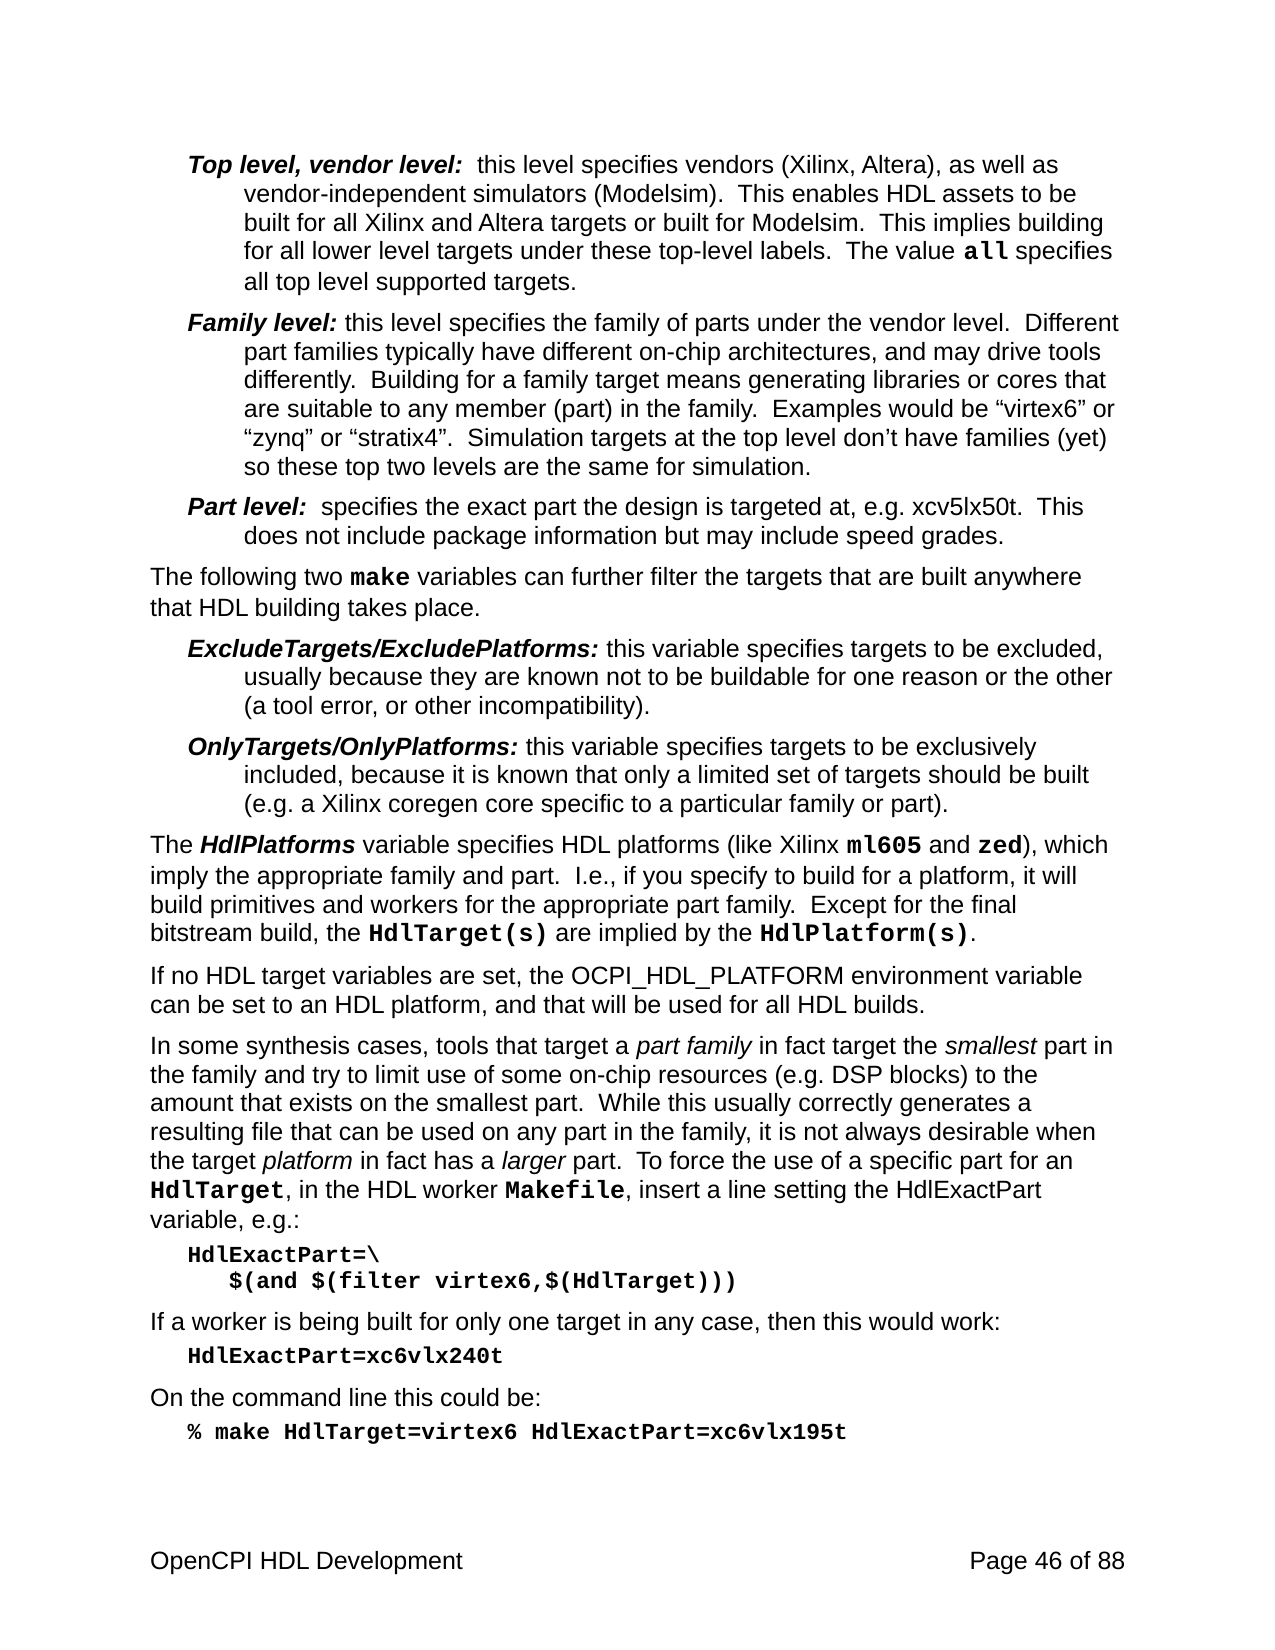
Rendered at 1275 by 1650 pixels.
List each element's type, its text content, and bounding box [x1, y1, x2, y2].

text If no HDL target variables are set, the OCPI_HDL_PLATFORM environment variable can be set to an HDL platform, and that will be used for all HDL builds. [150, 961, 1125, 1019]
text OnlyTargets/OnlyPlatforms: this variable specifies targets to be exclusively included, because it is known that only a limited set of targets should be built (e.g. a Xilinx coregen core specific to a particular family or part). [187, 732, 1125, 818]
text If a worker is being built for only one target in any case, then this would work: [150, 1307, 1125, 1336]
text Top level, vendor level: this level specifies vendors (Xilinx, Altera), as well as vendor-independent simulators (Modelsim). This enables HDL assets to be built for all Xilinx and Altera targets or built for Modelsim. This implies building for all lower level targets under these top-level labels. The value all specifies all top level supported targets. [187, 150, 1125, 296]
text Family level: this level specifies the family of parts under the vendor level. Different part families typically have different on-chip architectures, and may drive tools differently. Building for a family target means generating libraries or cores that are suitable to any member (part) in the family. Examples would be “virtex6” or “zynq” or “stratix4”. Simulation targets at the top level don’t have families (yet) so these top two levels are the same for simulation. [187, 308, 1125, 480]
text HdlExactPart=xc6vlx240t [187, 1345, 1125, 1371]
text % make HdlTarget=virtex6 HdlExactPart=xc6vlx195t [187, 1420, 1125, 1446]
text ExcludeTargets/ExcludePlatforms: this variable specifies targets to be excluded, usually because they are known not to be buildable for one reason or the other (a tool error, or other incompatibility). [187, 633, 1125, 720]
text In some synthesis cases, tools that target a part family in fact target the smallest part in the family and try to limit use of some on-chip resources (e.g. DSP blocks) to the amount that exists on the smallest part. While this usually correctly generates a resulting file that can be used on any part in the family, it is not always desirable when the target platform in fact has a larger part. To force the use of a specific part for an HdlTarget, in the HDL worker Makefile, insert a line setting the HdlExactPart variable, e.g.: [150, 1031, 1125, 1234]
text Part level: specifies the exact part the design is targeted at, e.g. xcv5lx50t. This does not include package information but may include speed grades. [187, 492, 1125, 550]
text The following two make variables can further filter the targets that are built anywhere that HDL building takes place. [150, 562, 1125, 622]
text The HdlPlatforms variable specifies HDL platforms (like Xilinx ml605 and zed), which imply the appropriate family and part. I.e., if you specify to build for a platform, it will build primitives and workers for the appropriate part family. Except for the final bitstream build, the HdlTarget(s) are implied by the HdlPlatform(s). [150, 830, 1125, 949]
text HdlExactPart=\ $(and $(filter virtex6,$(HdlTarget))) [187, 1243, 1125, 1295]
text On the command line this could be: [150, 1383, 1125, 1411]
